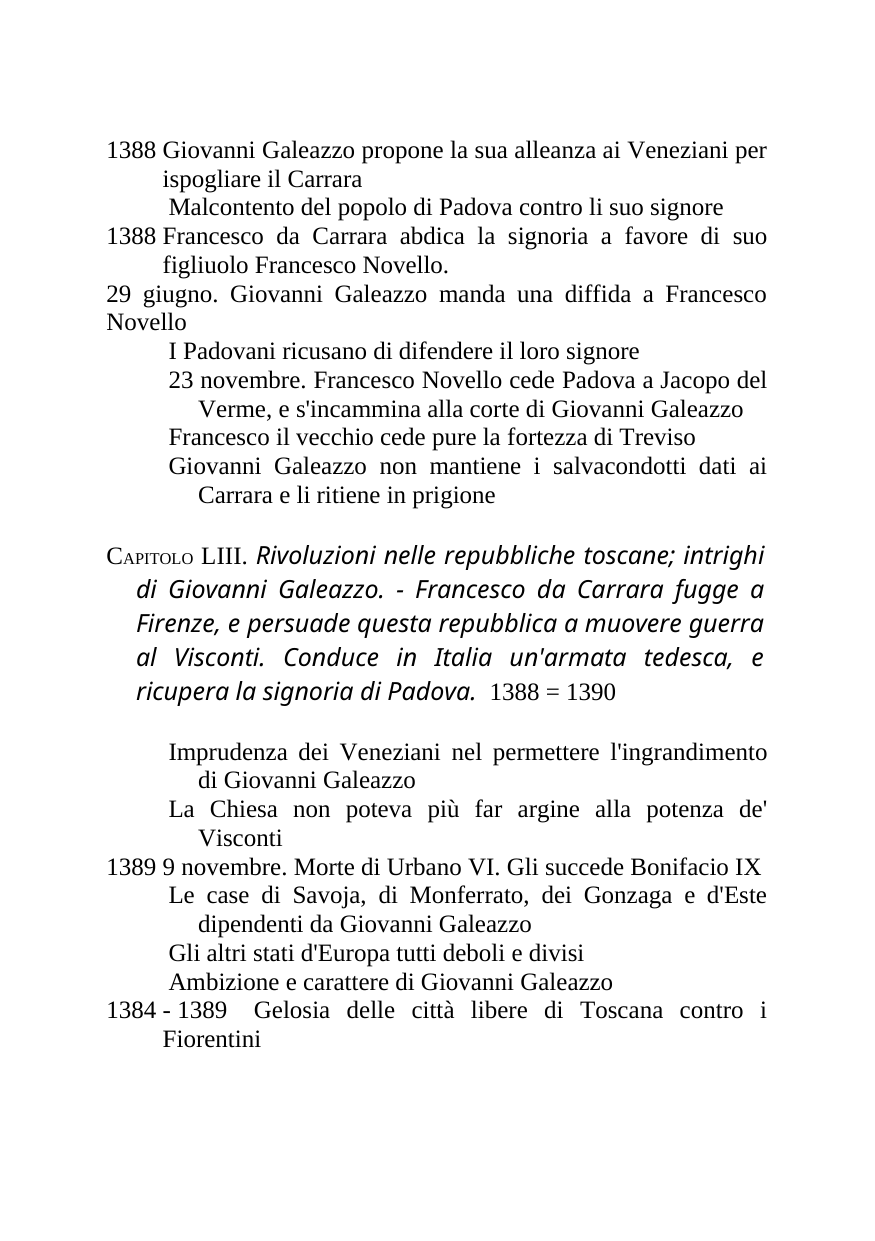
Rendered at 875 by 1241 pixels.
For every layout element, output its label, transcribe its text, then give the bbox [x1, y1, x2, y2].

text La Chiesa non poteva più far argine alla potenza de' Visconti [168, 794, 768, 852]
text Gli altri stati d'Europa tutti deboli e divisi [168, 938, 768, 967]
text Ambizione e carattere di Giovanni Galeazzo [168, 967, 768, 995]
text 1388 Giovanni Galeazzo propone la sua alleanza ai Veneziani per ispogliare il Carrara [106, 135, 768, 192]
text 29 giugno. Giovanni Galeazzo manda una diffida a Francesco Novello [106, 279, 768, 336]
text Malcontento del popolo di Padova contro li suo signore [168, 192, 768, 221]
text 1389 9 novembre. Morte di Urbano VI. Gli succede Bonifacio IX [106, 852, 768, 880]
text 23 novembre. Francesco Novello cede Padova a Jacopo del Verme, e s'incammina alla corte di Giovanni Galeazzo [168, 365, 768, 422]
text 1388 Francesco da Carrara abdica la signoria a favore di suo figliuolo Francesco Novello. [106, 221, 768, 279]
text Francesco il vecchio cede pure la fortezza di Treviso [168, 422, 768, 451]
text Imprudenza dei Veneziani nel permettere l'ingrandimento di Giovanni Galeazzo [168, 737, 768, 794]
text 1384 - 1389 Gelosia delle città libere di Toscana contro i Fiorentini [106, 995, 768, 1053]
text Giovanni Galeazzo non mantiene i salvacondotti dati ai Carrara e li ritiene in prigione [168, 451, 768, 509]
text Le case di Savoja, di Monferrato, dei Gonzaga e d'Este dipendenti da Giovanni Galeazzo [168, 880, 768, 938]
text I Padovani ricusano di difendere il loro signore [168, 336, 768, 365]
text Capitolo LIII. Rivoluzioni nelle repubbliche toscane; intrighi di Giovanni Galeazzo. - Francesco da Carrara fugge a Firenze, e persuade questa repubblica a muovere guerra al Visconti. Conduce in Italia un'armata tedesca, e ricupera la signoria di Padova. 1388 = 1390 [106, 537, 768, 708]
